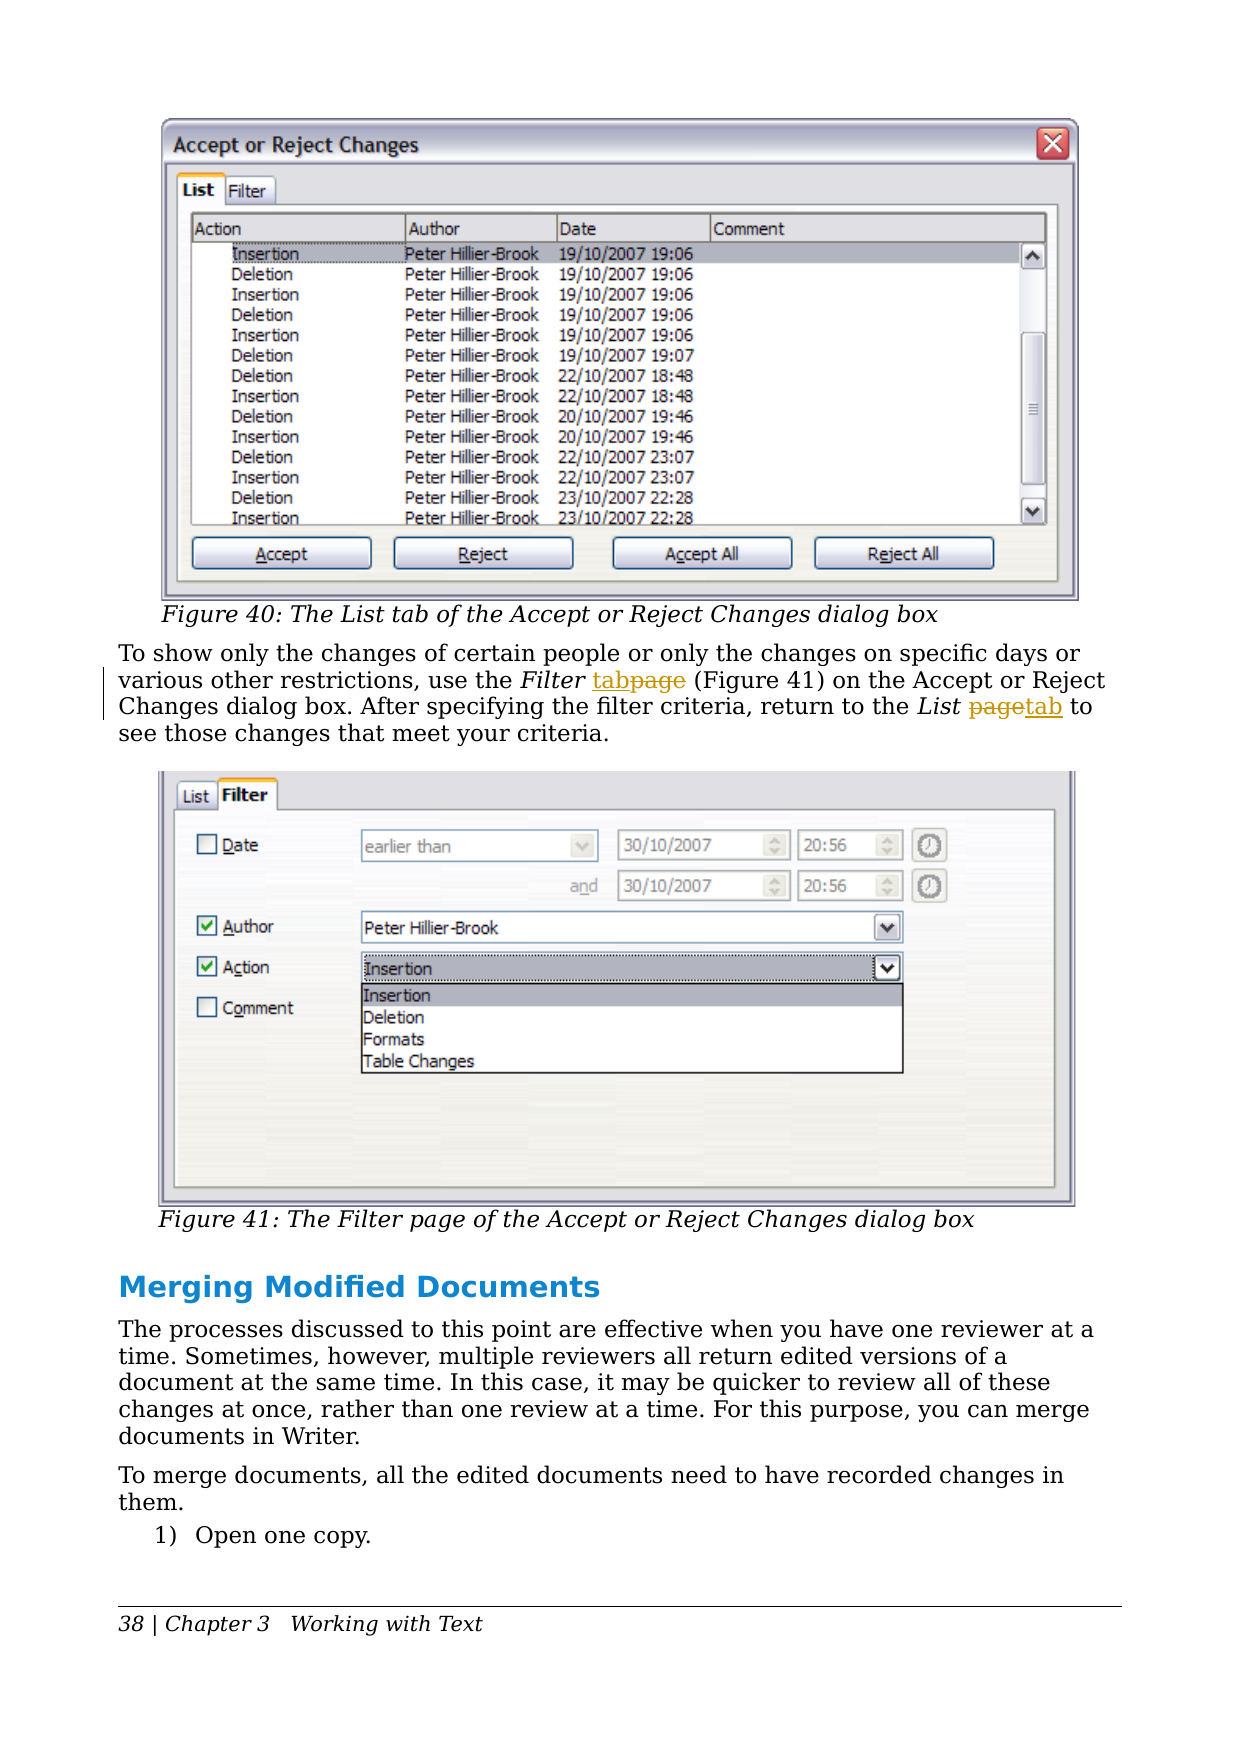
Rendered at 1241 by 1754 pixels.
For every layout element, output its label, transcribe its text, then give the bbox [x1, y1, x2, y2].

text Figure 41: The Filter page of the Accept or Reject Changes dialog box [158, 1207, 1082, 1233]
picture [161, 118, 1079, 601]
list To merge documents, all the edited documents need to have recorded changes in them. [118, 1462, 1122, 1515]
picture [158, 771, 1076, 1207]
subtitle Merging Modified Documents [118, 1270, 1122, 1304]
list Open one copy. [177, 1522, 1122, 1548]
text Figure 40: The List tab of the Accept or Reject Changes dialog box [161, 601, 1079, 628]
text The processes discussed to this point are effective when you have one reviewer at a time. Sometimes, however, multiple reviewers all return edited versions of a document at the same time. In this case, it may be quicker to review all of these changes at once, rather than one review at a time. For this purpose, you can merge documents in Writer. [118, 1316, 1122, 1449]
text To show only the changes of certain people or only the changes on specific days or various other restrictions, use the Filter tab (Figure 41) on the Accept or Reject Changes dialog box. After specifying the filter criteria, return to the List tab to see those changes that meet your criteria. [118, 640, 1122, 747]
